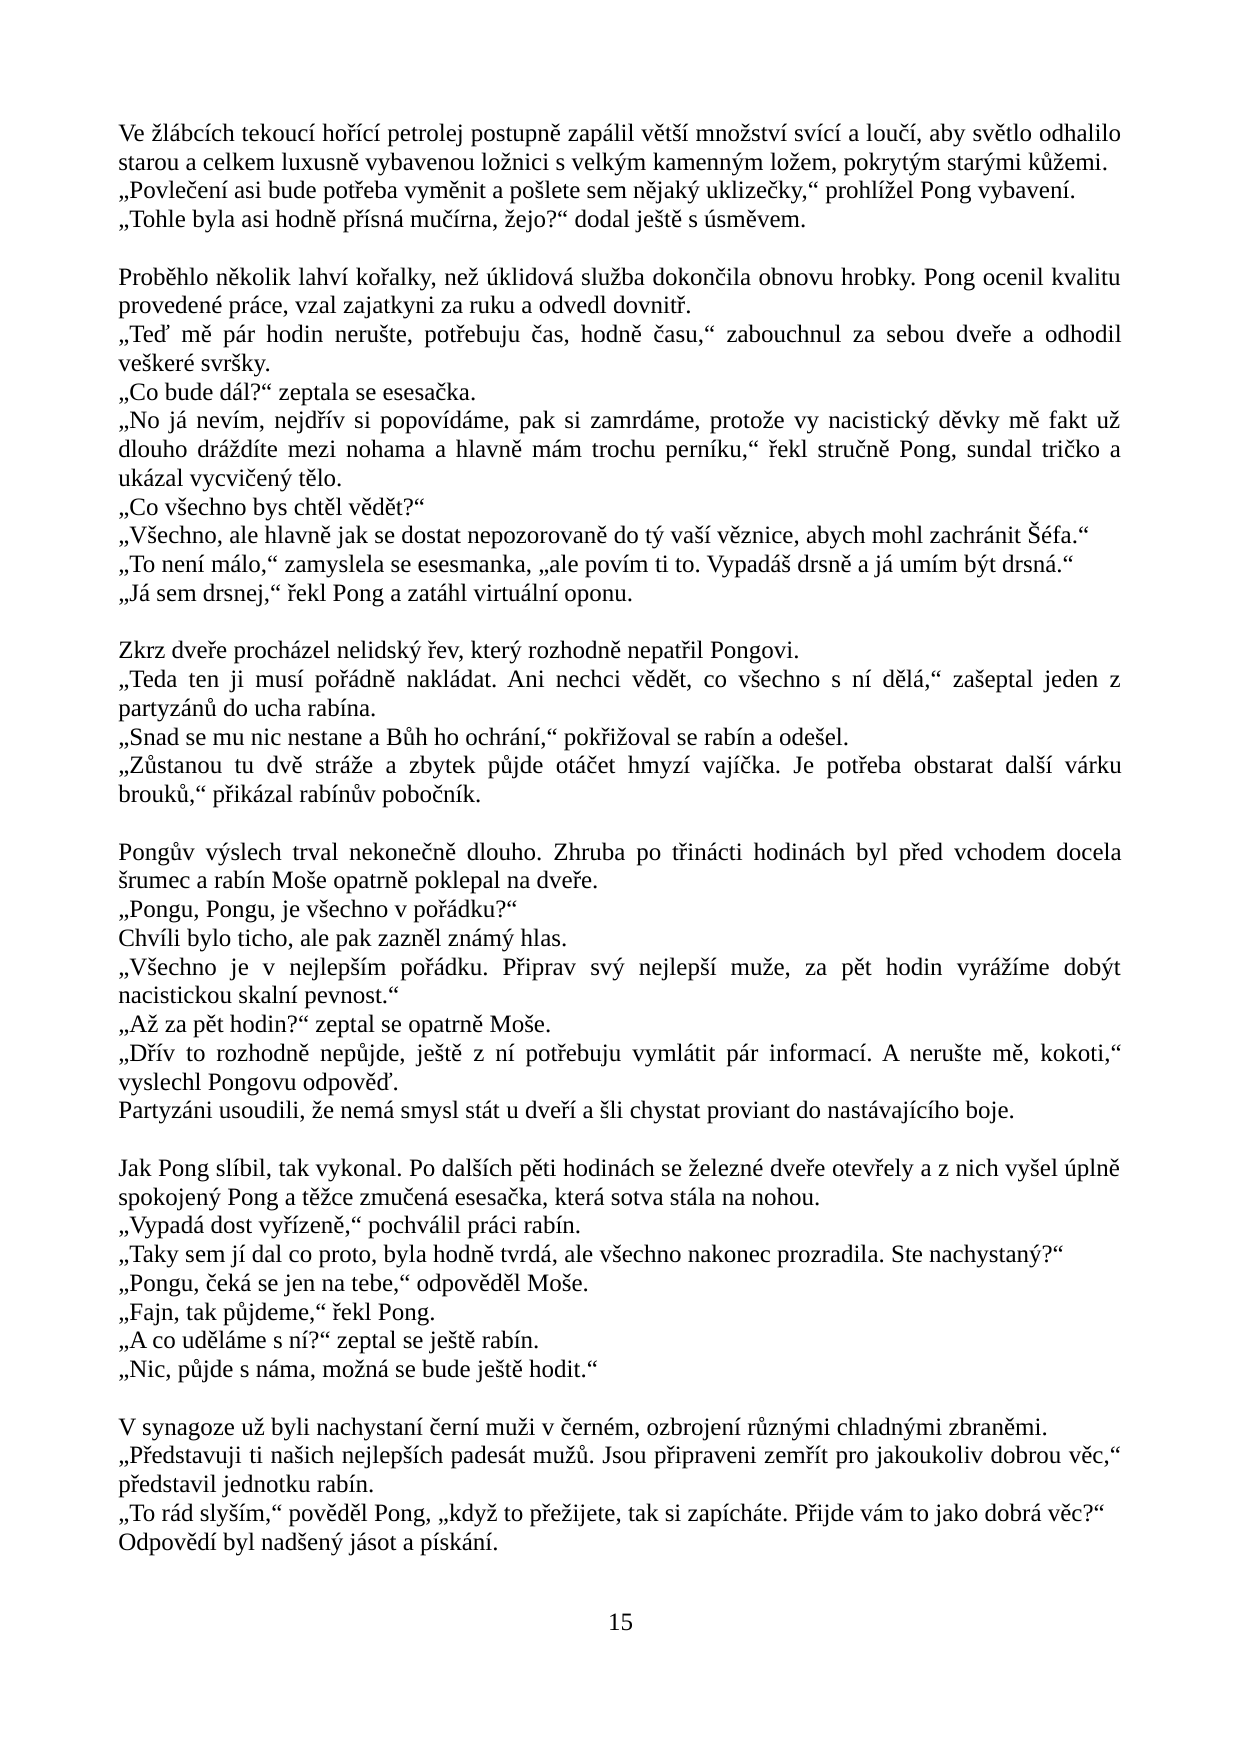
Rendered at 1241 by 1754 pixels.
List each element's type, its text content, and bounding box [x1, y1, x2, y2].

text V synagoze už byli nachystaní černí muži v černém, ozbrojení různými chladnými zbraněmi. [118, 1412, 1122, 1441]
text „A co uděláme s ní?“ zeptal se ještě rabín. [118, 1326, 1122, 1354]
text Ve žlábcích tekoucí hořící petrolej postupně zapálil větší množství svící a loučí, aby světlo odhalilo starou a celkem luxusně vybavenou ložnici s velkým kamenným ložem, pokrytým starými kůžemi. [118, 118, 1122, 176]
text „Všechno, ale hlavně jak se dostat nepozorovaně do tý vaší věznice, abych mohl zachránit Šéfa.“ [118, 521, 1122, 549]
text „Snad se mu nic nestane a Bůh ho ochrání,“ pokřižoval se rabín a odešel. [118, 722, 1122, 751]
text „To není málo,“ zamyslela se esesmanka, „ale povím ti to. Vypadáš drsně a já umím být drsná.“ [118, 549, 1122, 578]
text Pongův výslech trval nekonečně dlouho. Zhruba po třinácti hodinách byl před vchodem docela šrumec a rabín Moše opatrně poklepal na dveře. [118, 837, 1122, 894]
text „Co bude dál?“ zeptala se esesačka. [118, 377, 1122, 406]
text Chvíli bylo ticho, ale pak zazněl známý hlas. [118, 923, 1122, 952]
text „Fajn, tak půjdeme,“ řekl Pong. [118, 1297, 1122, 1326]
text „Tohle byla asi hodně přísná mučírna, žejo?“ dodal ještě s úsměvem. [118, 204, 1122, 233]
text „Teď mě pár hodin nerušte, potřebuju čas, hodně času,“ zabouchnul za sebou dveře a odhodil veškeré svršky. [118, 319, 1122, 377]
text „Až za pět hodin?“ zeptal se opatrně Moše. [118, 1009, 1122, 1038]
text „Já sem drsnej,“ řekl Pong a zatáhl virtuální oponu. [118, 578, 1122, 607]
text „No já nevím, nejdřív si popovídáme, pak si zamrdáme, protože vy nacistický děvky mě fakt už dlouho dráždíte mezi nohama a hlavně mám trochu perníku,“ řekl stručně Pong, sundal tričko a ukázal vycvičený tělo. [118, 406, 1122, 492]
text „Pongu, čeká se jen na tebe,“ odpověděl Moše. [118, 1268, 1122, 1297]
text „Co všechno bys chtěl vědět?“ [118, 492, 1122, 521]
text Odpovědí byl nadšený jásot a pískání. [118, 1527, 1122, 1556]
text „Teda ten ji musí pořádně nakládat. Ani nechci vědět, co všechno s ní dělá,“ zašeptal jeden z partyzánů do ucha rabína. [118, 664, 1122, 722]
text Zkrz dveře procházel nelidský řev, který rozhodně nepatřil Pongovi. [118, 636, 1122, 664]
text „Všechno je v nejlepším pořádku. Připrav svý nejlepší muže, za pět hodin vyrážíme dobýt nacistickou skalní pevnost.“ [118, 952, 1122, 1009]
text „To rád slyším,“ pověděl Pong, „když to přežijete, tak si zapícháte. Přijde vám to jako dobrá věc?“ [118, 1498, 1122, 1527]
text „Pongu, Pongu, je všechno v pořádku?“ [118, 894, 1122, 923]
text „Zůstanou tu dvě stráže a zbytek půjde otáčet hmyzí vajíčka. Je potřeba obstarat další várku brouků,“ přikázal rabínův pobočník. [118, 751, 1122, 808]
text „Nic, půjde s náma, možná se bude ještě hodit.“ [118, 1354, 1122, 1383]
text „Povlečení asi bude potřeba vyměnit a pošlete sem nějaký uklizečky,“ prohlížel Pong vybavení. [118, 176, 1122, 204]
text „Vypadá dost vyřízeně,“ pochválil práci rabín. [118, 1211, 1122, 1239]
text Jak Pong slíbil, tak vykonal. Po dalších pěti hodinách se železné dveře otevřely a z nich vyšel úplně spokojený Pong a těžce zmučená esesačka, která sotva stála na nohou. [118, 1153, 1122, 1211]
text Partyzáni usoudili, že nemá smysl stát u dveří a šli chystat proviant do nastávajícího boje. [118, 1096, 1122, 1124]
text „Taky sem jí dal co proto, byla hodně tvrdá, ale všechno nakonec prozradila. Ste nachystaný?“ [118, 1239, 1122, 1268]
text Proběhlo několik lahví kořalky, než úklidová služba dokončila obnovu hrobky. Pong ocenil kvalitu provedené práce, vzal zajatkyni za ruku a odvedl dovnitř. [118, 262, 1122, 319]
text „Představuji ti našich nejlepších padesát mužů. Jsou připraveni zemřít pro jakoukoliv dobrou věc,“ představil jednotku rabín. [118, 1441, 1122, 1498]
text „Dřív to rozhodně nepůjde, ještě z ní potřebuju vymlátit pár informací. A nerušte mě, kokoti,“ vyslechl Pongovu odpověď. [118, 1038, 1122, 1096]
